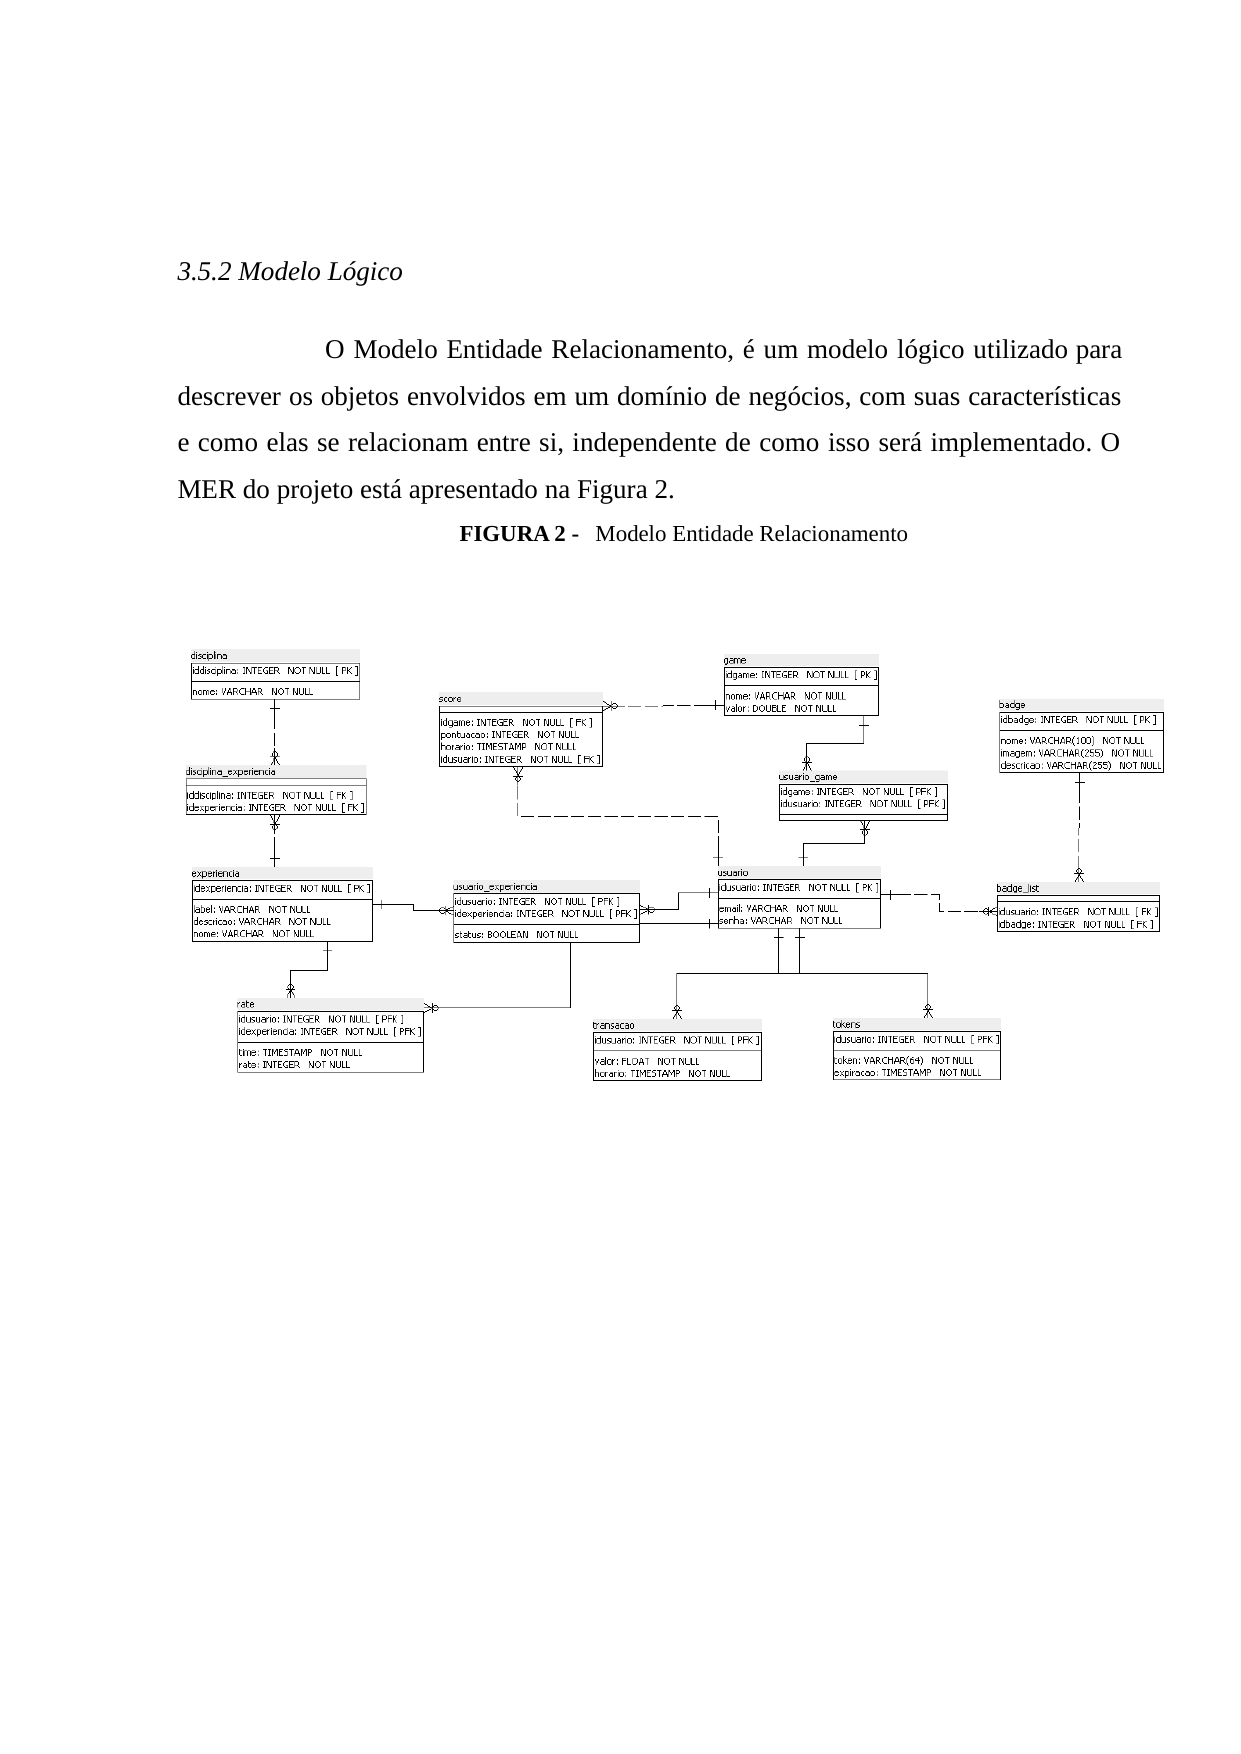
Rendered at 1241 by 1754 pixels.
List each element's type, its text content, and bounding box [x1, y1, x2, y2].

subtitle 3.5.2 Modelo Lógico [177, 255, 1122, 286]
list Modelo Entidade Relacionamento [251, 520, 1122, 546]
text O Modelo Entidade Relacionamento, é um modelo lógico utilizado para descrever os objetos envolvidos em um domínio de negócios, com suas características e como elas se relacionam entre si, independente de como isso será implementado. O MER do projeto está apresentado na Figura 2. [177, 333, 1122, 504]
